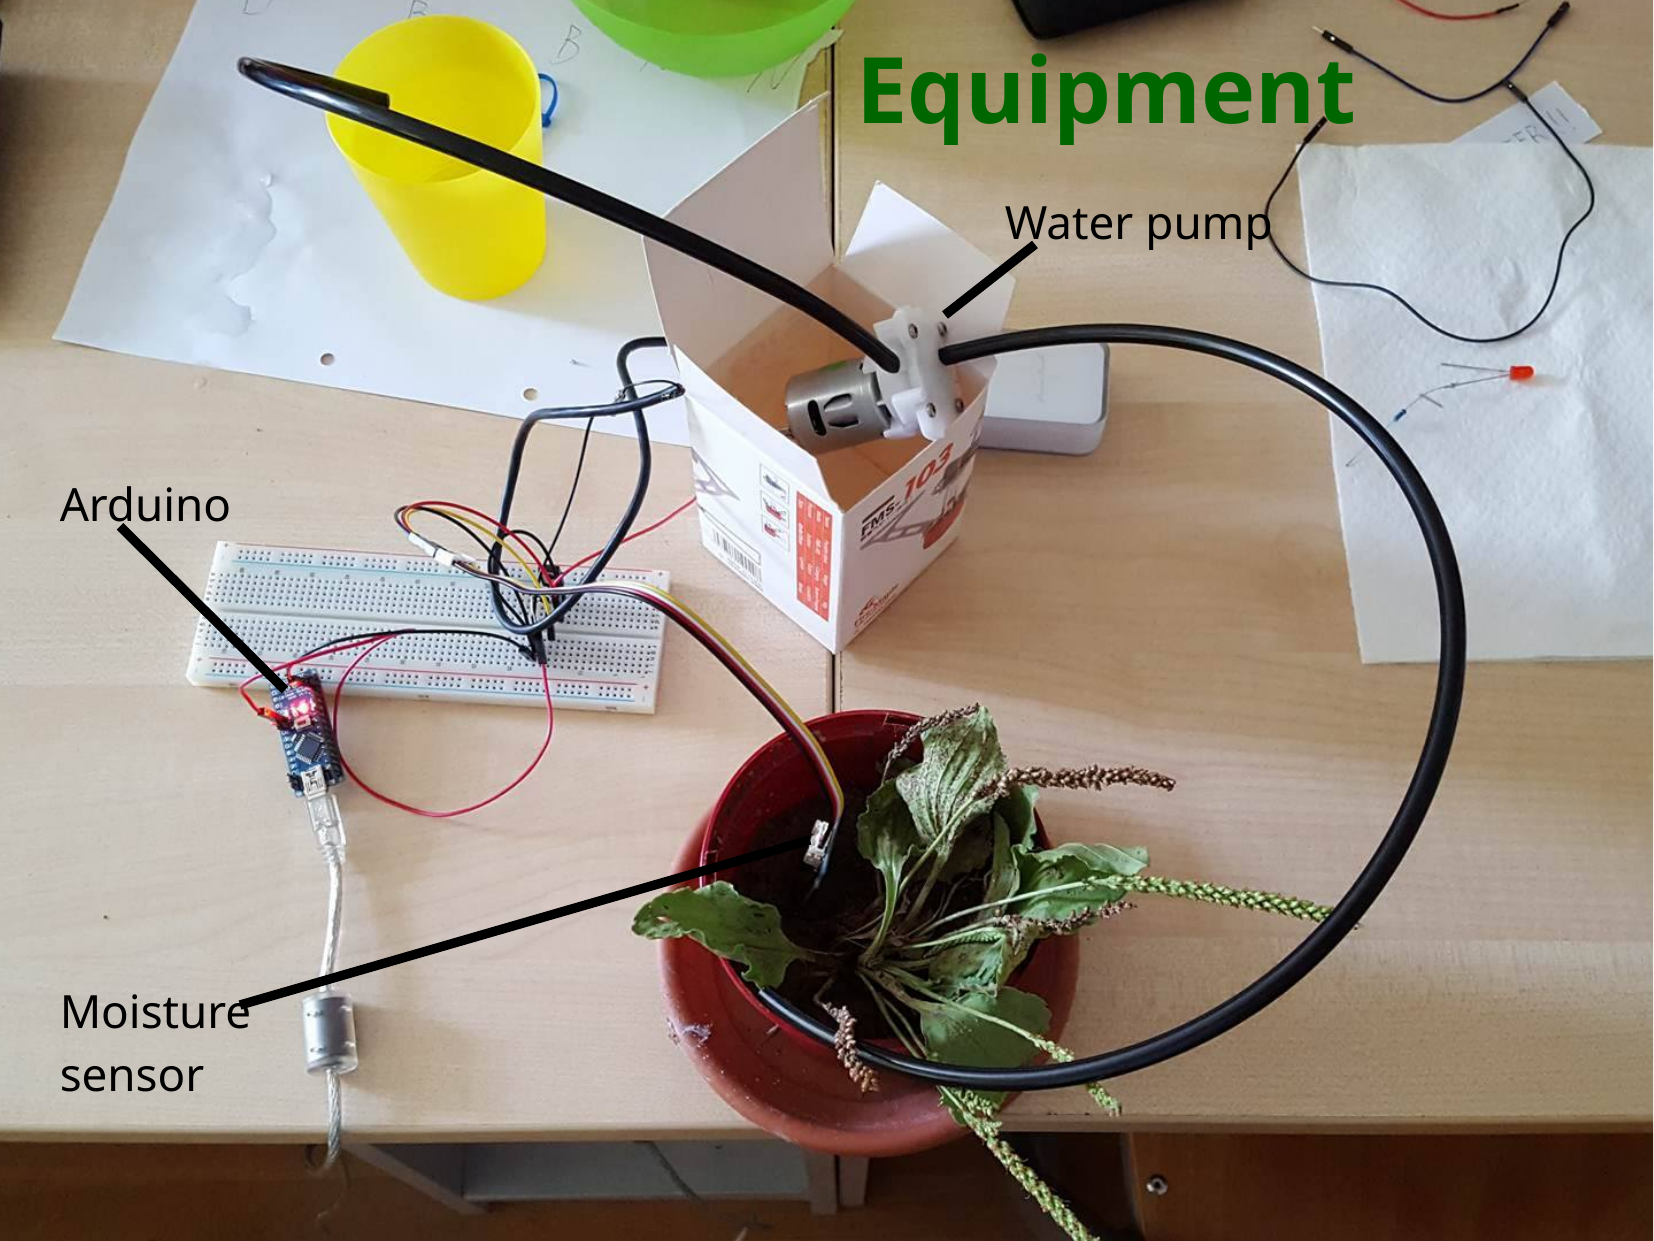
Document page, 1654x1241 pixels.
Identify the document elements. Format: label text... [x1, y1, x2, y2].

text_box Water pump [990, 183, 1321, 250]
title Equipment [810, 0, 1403, 184]
text_box Moisture sensor [45, 972, 271, 1091]
text_box Arduino [45, 465, 331, 532]
picture [0, 0, 1654, 1241]
